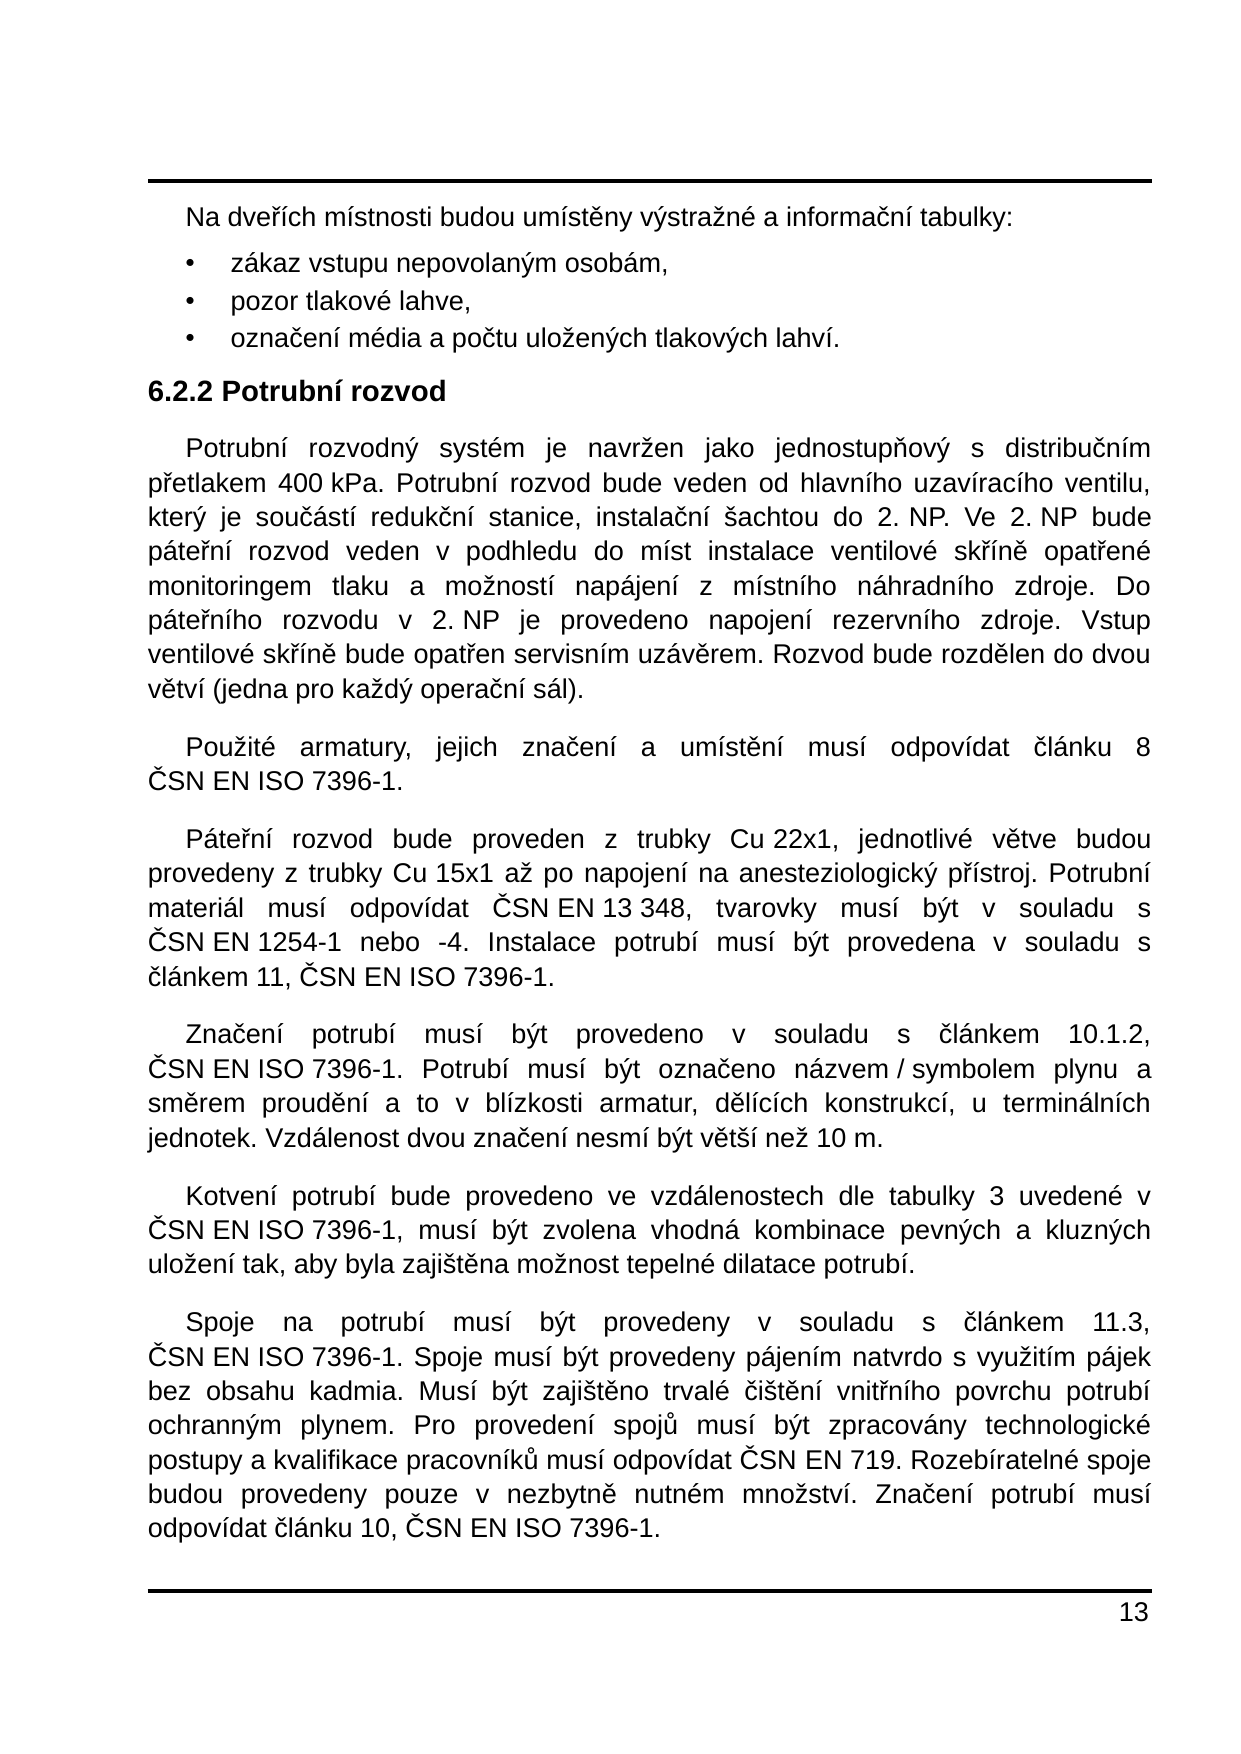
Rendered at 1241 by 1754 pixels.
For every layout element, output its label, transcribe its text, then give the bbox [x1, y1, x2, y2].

text Kotvení potrubí bude provedeno ve vzdálenostech dle tabulky 3 uvedené v ČSN EN ISO 7396-1, musí být zvolena vhodná kombinace pevných a kluzných uložení tak, aby byla zajištěna možnost tepelné dilatace potrubí. [148, 1179, 1152, 1279]
text Na dveřích místnosti budou umístěny výstražné a informační tabulky: [148, 201, 1152, 232]
list pozor tlakové lahve, [185, 284, 1152, 316]
text Značení potrubí musí být provedeno v souladu s článkem 10.1.2, ČSN EN ISO 7396-1. Potrubí musí být označeno názvem / symbolem plynu a směrem proudění a to v blízkosti armatur, dělících konstrukcí, u terminálních jednotek. Vzdálenost dvou značení nesmí být větší než 10 m. [148, 1018, 1152, 1153]
list zákaz vstupu nepovolaným osobám, [185, 247, 1152, 278]
list označení média a počtu uložených tlakových lahví. [185, 322, 1152, 353]
subtitle Potrubní rozvod [148, 374, 1152, 408]
text Spoje na potrubí musí být provedeny v souladu s článkem 11.3, ČSN EN ISO 7396-1. Spoje musí být provedeny pájením natvrdo s využitím pájek bez obsahu kadmia. Musí být zajištěno trvalé čištění vnitřního povrchu potrubí ochranným plynem. Pro provedení spojů musí být zpracovány technologické postupy a kvalifikace pracovníků musí odpovídat ČSN EN 719. Rozebíratelné spoje budou provedeny pouze v nezbytně nutném množství. Značení potrubí musí odpovídat článku 10, ČSN EN ISO 7396-1. [148, 1306, 1152, 1544]
text Použité armatury, jejich značení a umístění musí odpovídat článku 8 ČSN EN ISO 7396-1. [148, 731, 1152, 796]
text Páteřní rozvod bude proveden z trubky Cu 22x1, jednotlivé větve budou provedeny z trubky Cu 15x1 až po napojení na anesteziologický přístroj. Potrubní materiál musí odpovídat ČSN EN 13 348, tvarovky musí být v souladu s ČSN EN 1254-1 nebo -4. Instalace potrubí musí být provedena v souladu s článkem 11, ČSN EN ISO 7396-1. [148, 823, 1152, 992]
text Potrubní rozvodný systém je navržen jako jednostupňový s distribučním přetlakem 400 kPa. Potrubní rozvod bude veden od hlavního uzavíracího ventilu, který je součástí redukční stanice, instalační šachtou do 2. NP. Ve 2. NP bude páteřní rozvod veden v podhledu do míst instalace ventilové skříně opatřené monitoringem tlaku a možností napájení z místního náhradního zdroje. Do páteřního rozvodu v 2. NP je provedeno napojení rezervního zdroje. Vstup ventilové skříně bude opatřen servisním uzávěrem. Rozvod bude rozdělen do dvou větví (jedna pro každý operační sál). [148, 432, 1152, 704]
